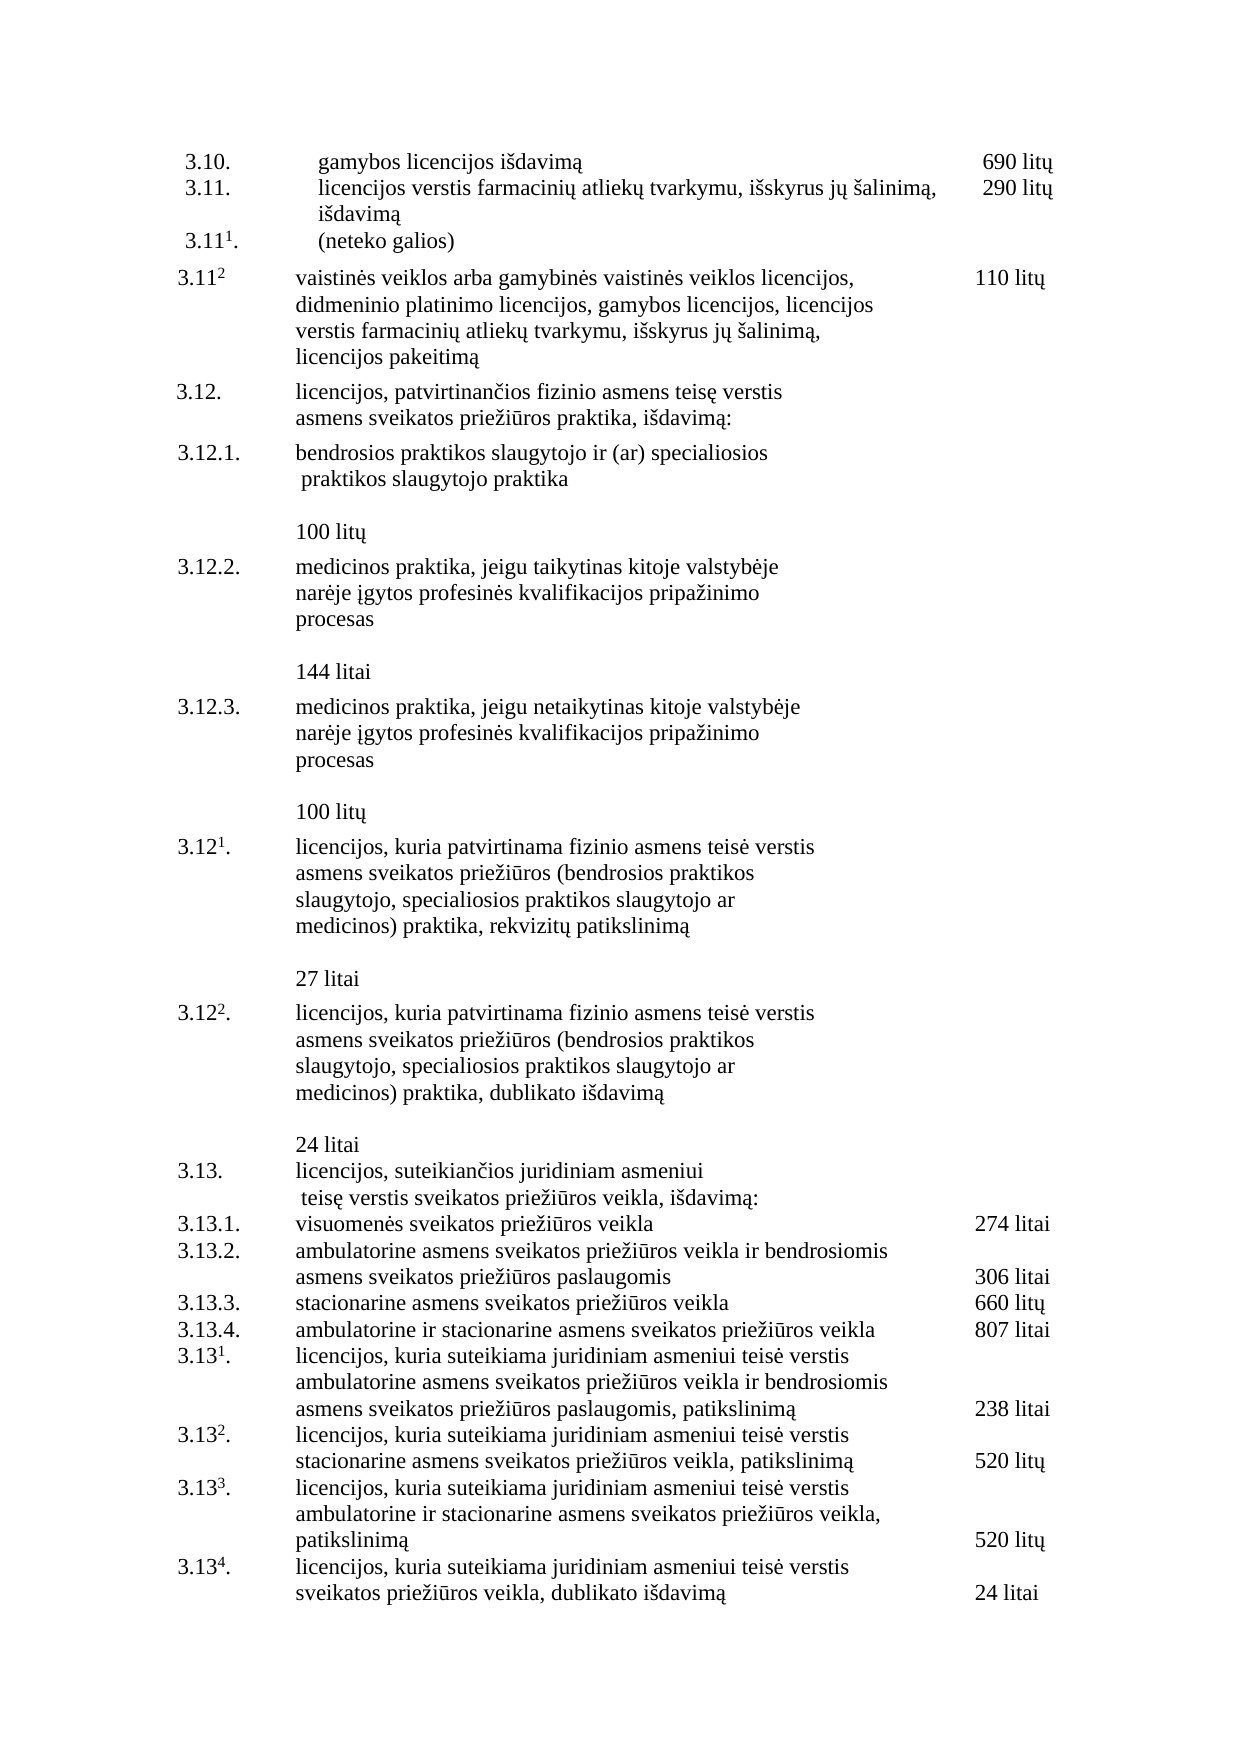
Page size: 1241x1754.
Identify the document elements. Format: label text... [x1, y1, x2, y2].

text 3.12.1. bendrosios praktikos slaugytojo ir (ar) specialiosios praktikos slaugytojo praktika 100 litų [177, 439, 827, 544]
text 3.12.3. medicinos praktika, jeigu netaikytinas kitoje valstybėje narėje įgytos profesinės kvalifikacijos pripažinimo procesas 100 litų [177, 693, 827, 825]
text 3.13.2. ambulatorine asmens sveikatos priežiūros veikla ir bendrosiomis asmens sveikatos priežiūros paslaugomis 306 litai [177, 1237, 1122, 1289]
table_cell licencijos verstis farmacinių atliekų tvarkymu, išskyrus jų šalinimą, išdavimą [307, 174, 971, 227]
text 3.132. licencijos, kuria suteikiama juridiniam asmeniui teisė verstis stacionarine asmens sveikatos priežiūros veikla, patikslinimą 520 litų [177, 1421, 1122, 1474]
table_cell 3.11. [174, 174, 307, 227]
text didmeninio platinimo licencijos, gamybos licencijos, licencijos [177, 291, 1122, 317]
text 3.12. licencijos, patvirtinančios fizinio asmens teisę verstis asmens sveikatos priežiūros praktika, išdavimą: [176, 378, 827, 431]
table_cell [971, 227, 1133, 253]
text 3.13.4. ambulatorine ir stacionarine asmens sveikatos priežiūros veikla 807 litai [177, 1316, 1122, 1342]
text 3.13. licencijos, suteikiančios juridiniam asmeniui teisę verstis sveikatos priežiūros veikla, išdavimą: [177, 1158, 1122, 1210]
table_cell (neteko galios) [307, 227, 971, 253]
text licencijos pakeitimą [295, 343, 1122, 370]
text verstis farmacinių atliekų tvarkymu, išskyrus jų šalinimą, [177, 317, 1122, 343]
table_cell 3.10. [174, 148, 307, 174]
text 3.131. licencijos, kuria suteikiama juridiniam asmeniui teisė verstis ambulatorine asmens sveikatos priežiūros veikla ir bendrosiomis asmens sveikatos priežiūros paslaugomis, patikslinimą 238 litai [177, 1342, 1122, 1421]
table_cell 3.111. [174, 227, 307, 253]
text 3.122. licencijos, kuria patvirtinama fizinio asmens teisė verstis asmens sveikatos priežiūros (bendrosios praktikos slaugytojo, specialiosios praktikos slaugytojo ar medicinos) praktika, dublikato išdavimą 24 litai [177, 999, 827, 1158]
text 3.12.2. medicinos praktika, jeigu taikytinas kitoje valstybėje narėje įgytos profesinės kvalifikacijos pripažinimo procesas 144 litai [177, 553, 827, 684]
text 3.134. licencijos, kuria suteikiama juridiniam asmeniui teisė verstis sveikatos priežiūros veikla, dublikato išdavimą 24 litai [177, 1553, 1122, 1606]
text 3.133. licencijos, kuria suteikiama juridiniam asmeniui teisė verstis ambulatorine ir stacionarine asmens sveikatos priežiūros veikla, patikslinimą 520 litų [177, 1474, 1122, 1553]
text 3.13.1. visuomenės sveikatos priežiūros veikla 274 litai [177, 1210, 1122, 1237]
table_cell 290 litų [971, 174, 1133, 227]
table_cell 690 litų [971, 148, 1133, 174]
text 3.121. licencijos, kuria patvirtinama fizinio asmens teisė verstis asmens sveikatos priežiūros (bendrosios praktikos slaugytojo, specialiosios praktikos slaugytojo ar medicinos) praktika, rekvizitų patikslinimą 27 litai [177, 833, 827, 991]
text 3.13.3. stacionarine asmens sveikatos priežiūros veikla 660 litų [177, 1289, 1122, 1316]
table_cell gamybos licencijos išdavimą [307, 148, 971, 174]
text 3.112 vaistinės veiklos arba gamybinės vaistinės veiklos licencijos, 110 litų [177, 253, 1122, 291]
